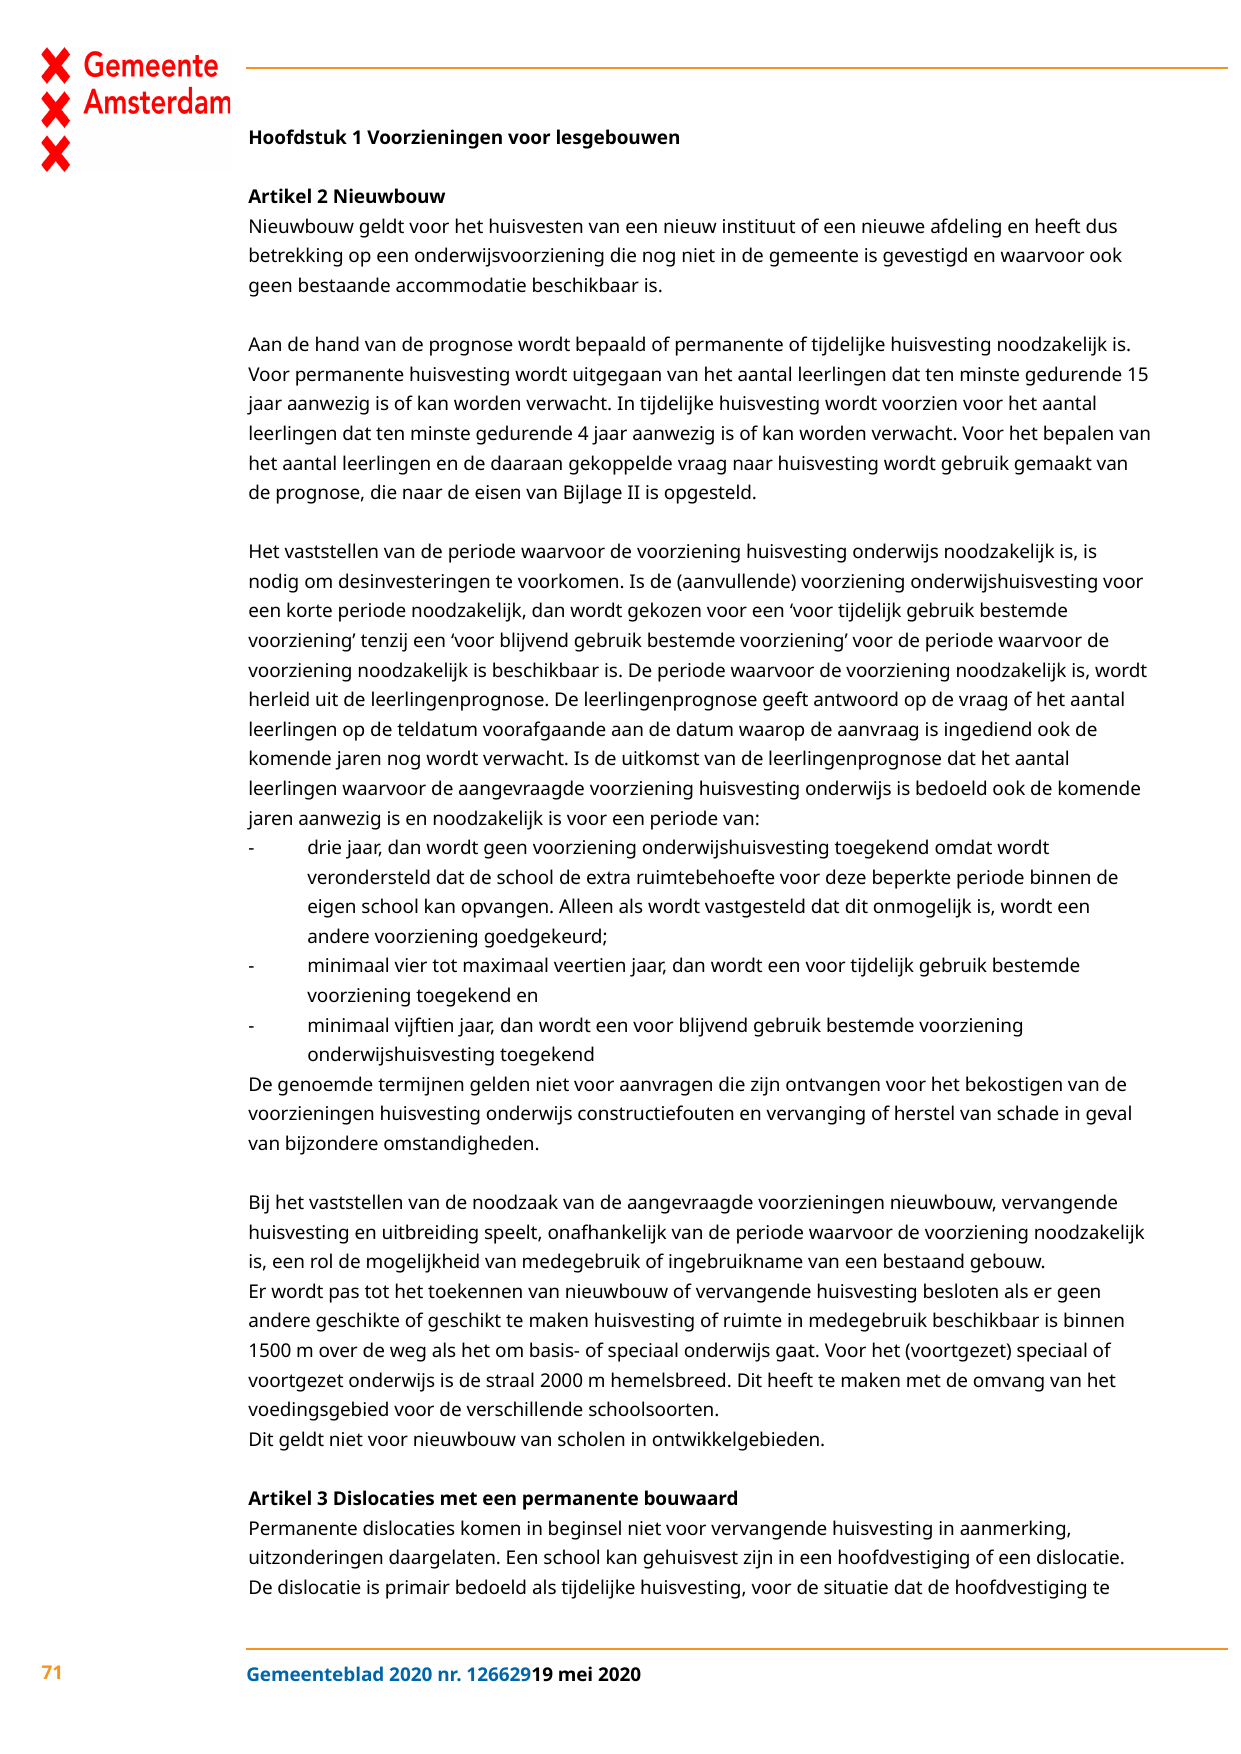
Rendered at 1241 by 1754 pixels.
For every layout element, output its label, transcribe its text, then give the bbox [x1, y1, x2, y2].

text Artikel 3 Dislocaties met een permanente bouwaard [248, 1485, 1152, 1511]
text Bij het vaststellen van de noodzaak van de aangevraagde voorzieningen nieuwbouw, vervangende huisvesting en uitbreiding speelt, onafhankelijk van de periode waarvoor de voorziening noodzakelijk is, een rol de mogelijkheid van medegebruik of ingebruikname van een bestaand gebouw. [248, 1189, 1152, 1274]
list minimaal vijftien jaar, dan wordt een voor blijvend gebruik bestemde voorziening onderwijshuisvesting toegekend [248, 1012, 1152, 1067]
list minimaal vier tot maximaal veertien jaar, dan wordt een voor tijdelijk gebruik bestemde voorziening toegekend en [248, 953, 1152, 1008]
text Nieuwbouw geldt voor het huisvesten van een nieuw instituut of een nieuwe afdeling en heeft dus betrekking op een onderwijsvoorziening die nog niet in de gemeente is gevestigd en waarvoor ook geen bestaande accommodatie beschikbaar is. [248, 213, 1152, 298]
text Het vaststellen van de periode waarvoor de voorziening huisvesting onderwijs noodzakelijk is, is nodig om desinvesteringen te voorkomen. Is de (aanvullende) voorziening onderwijshuisvesting voor een korte periode noodzakelijk, dan wordt gekozen voor een ‘voor tijdelijk gebruik bestemde voorziening’ tenzij een ‘voor blijvend gebruik bestemde voorziening’ voor de periode waarvoor de voorziening noodzakelijk is beschikbaar is. De periode waarvoor de voorziening noodzakelijk is, wordt herleid uit de leerlingenprognose. De leerlingenprognose geeft antwoord op de vraag of het aantal leerlingen op de teldatum voorafgaande aan de datum waarop de aanvraag is ingediend ook de komende jaren nog wordt verwacht. Is de uitkomst van de leerlingenprognose dat het aantal leerlingen waarvoor de aangevraagde voorziening huisvesting onderwijs is bedoeld ook de komende jaren aanwezig is en noodzakelijk is voor een periode van: [248, 538, 1152, 831]
text Er wordt pas tot het toekennen van nieuwbouw of vervangende huisvesting besloten als er geen andere geschikte of geschikt te maken huisvesting of ruimte in medegebruik beschikbaar is binnen 1500 m over de weg als het om basis- of speciaal onderwijs gaat. Voor het (voortgezet) speciaal of voortgezet onderwijs is de straal 2000 m hemelsbreed. Dit heeft te maken met de omvang van het voedingsgebied voor de verschillende schoolsoorten. [248, 1278, 1152, 1422]
text De genoemde termijnen gelden niet voor aanvragen die zijn ontvangen voor het bekostigen van de voorzieningen huisvesting onderwijs constructiefouten en vervanging of herstel van schade in geval van bijzondere omstandigheden. [248, 1071, 1152, 1156]
text Artikel 2 Nieuwbouw [248, 183, 1152, 209]
picture [41, 47, 231, 172]
text Dit geldt niet voor nieuwbouw van scholen in ontwikkelgebieden. [248, 1426, 1152, 1452]
text Hoofdstuk 1 Voorzieningen voor lesgebouwen [248, 124, 1152, 150]
text Permanente dislocaties komen in beginsel niet voor vervangende huisvesting in aanmerking, uitzonderingen daargelaten. Een school kan gehuisvest zijn in een hoofdvestiging of een dislocatie. De dislocatie is primair bedoeld als tijdelijke huisvesting, voor de situatie dat de hoofdvestiging te [248, 1515, 1152, 1600]
list drie jaar, dan wordt geen voorziening onderwijshuisvesting toegekend omdat wordt verondersteld dat de school de extra ruimtebehoefte voor deze beperkte periode binnen de eigen school kan opvangen. Alleen als wordt vastgesteld dat dit onmogelijk is, wordt een andere voorziening goedgekeurd; [248, 834, 1152, 949]
text Aan de hand van de prognose wordt bepaald of permanente of tijdelijke huisvesting noodzakelijk is. Voor permanente huisvesting wordt uitgegaan van het aantal leerlingen dat ten minste gedurende 15 jaar aanwezig is of kan worden verwacht. In tijdelijke huisvesting wordt voorzien voor het aantal leerlingen dat ten minste gedurende 4 jaar aanwezig is of kan worden verwacht. Voor het bepalen van het aantal leerlingen en de daaraan gekoppelde vraag naar huisvesting wordt gebruik gemaakt van de prognose, die naar de eisen van Bijlage II is opgesteld. [248, 331, 1152, 505]
